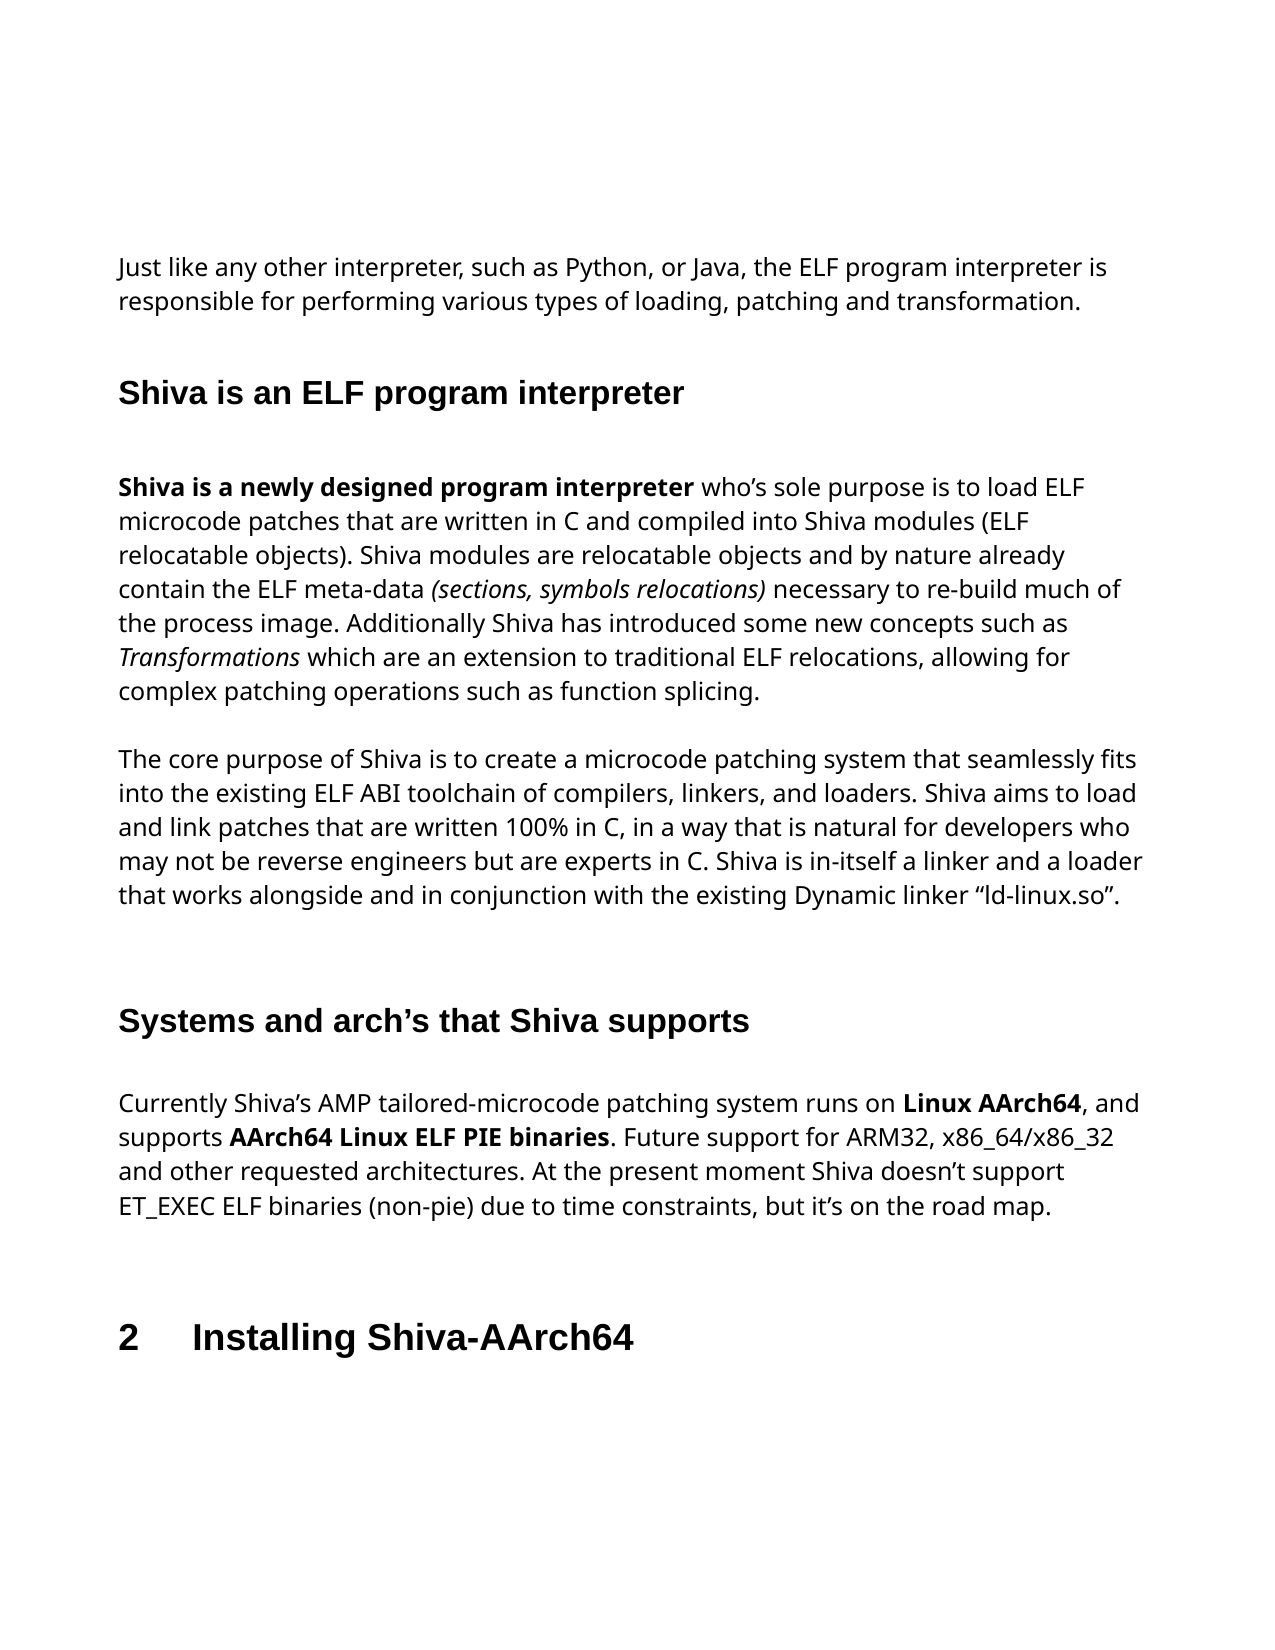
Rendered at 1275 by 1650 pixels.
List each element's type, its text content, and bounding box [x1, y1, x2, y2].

text The core purpose of Shiva is to create a microcode patching system that seamlessly fits into the existing ELF ABI toolchain of compilers, linkers, and loaders. Shiva aims to load and link patches that are written 100% in C, in a way that is natural for developers who may not be reverse engineers but are experts in C. Shiva is in-itself a linker and a loader that works alongside and in conjunction with the existing Dynamic linker “ld-linux.so”. [118, 742, 1157, 912]
subtitle Shiva is an ELF program interpreter [118, 373, 1157, 411]
subtitle Systems and arch’s that Shiva supports [118, 1001, 1157, 1039]
text Currently Shiva’s AMP tailored-microcode patching system runs on Linux AArch64, and supports AArch64 Linux ELF PIE binaries. Future support for ARM32, x86_64/x86_32 and other requested architectures. At the present moment Shiva doesn’t support ET_EXEC ELF binaries (non-pie) due to time constraints, but it’s on the road map. [118, 1086, 1157, 1222]
subtitle Installing Shiva-AArch64 [118, 1315, 1157, 1358]
text Just like any other interpreter, such as Python, or Java, the ELF program interpreter is responsible for performing various types of loading, patching and transformation. [118, 250, 1157, 318]
text Shiva is a newly designed program interpreter who’s sole purpose is to load ELF microcode patches that are written in C and compiled into Shiva modules (ELF relocatable objects). Shiva modules are relocatable objects and by nature already contain the ELF meta-data (sections, symbols relocations) necessary to re-build much of the process image. Additionally Shiva has introduced some new concepts such as Transformations which are an extension to traditional ELF relocations, allowing for complex patching operations such as function splicing. [118, 469, 1157, 708]
